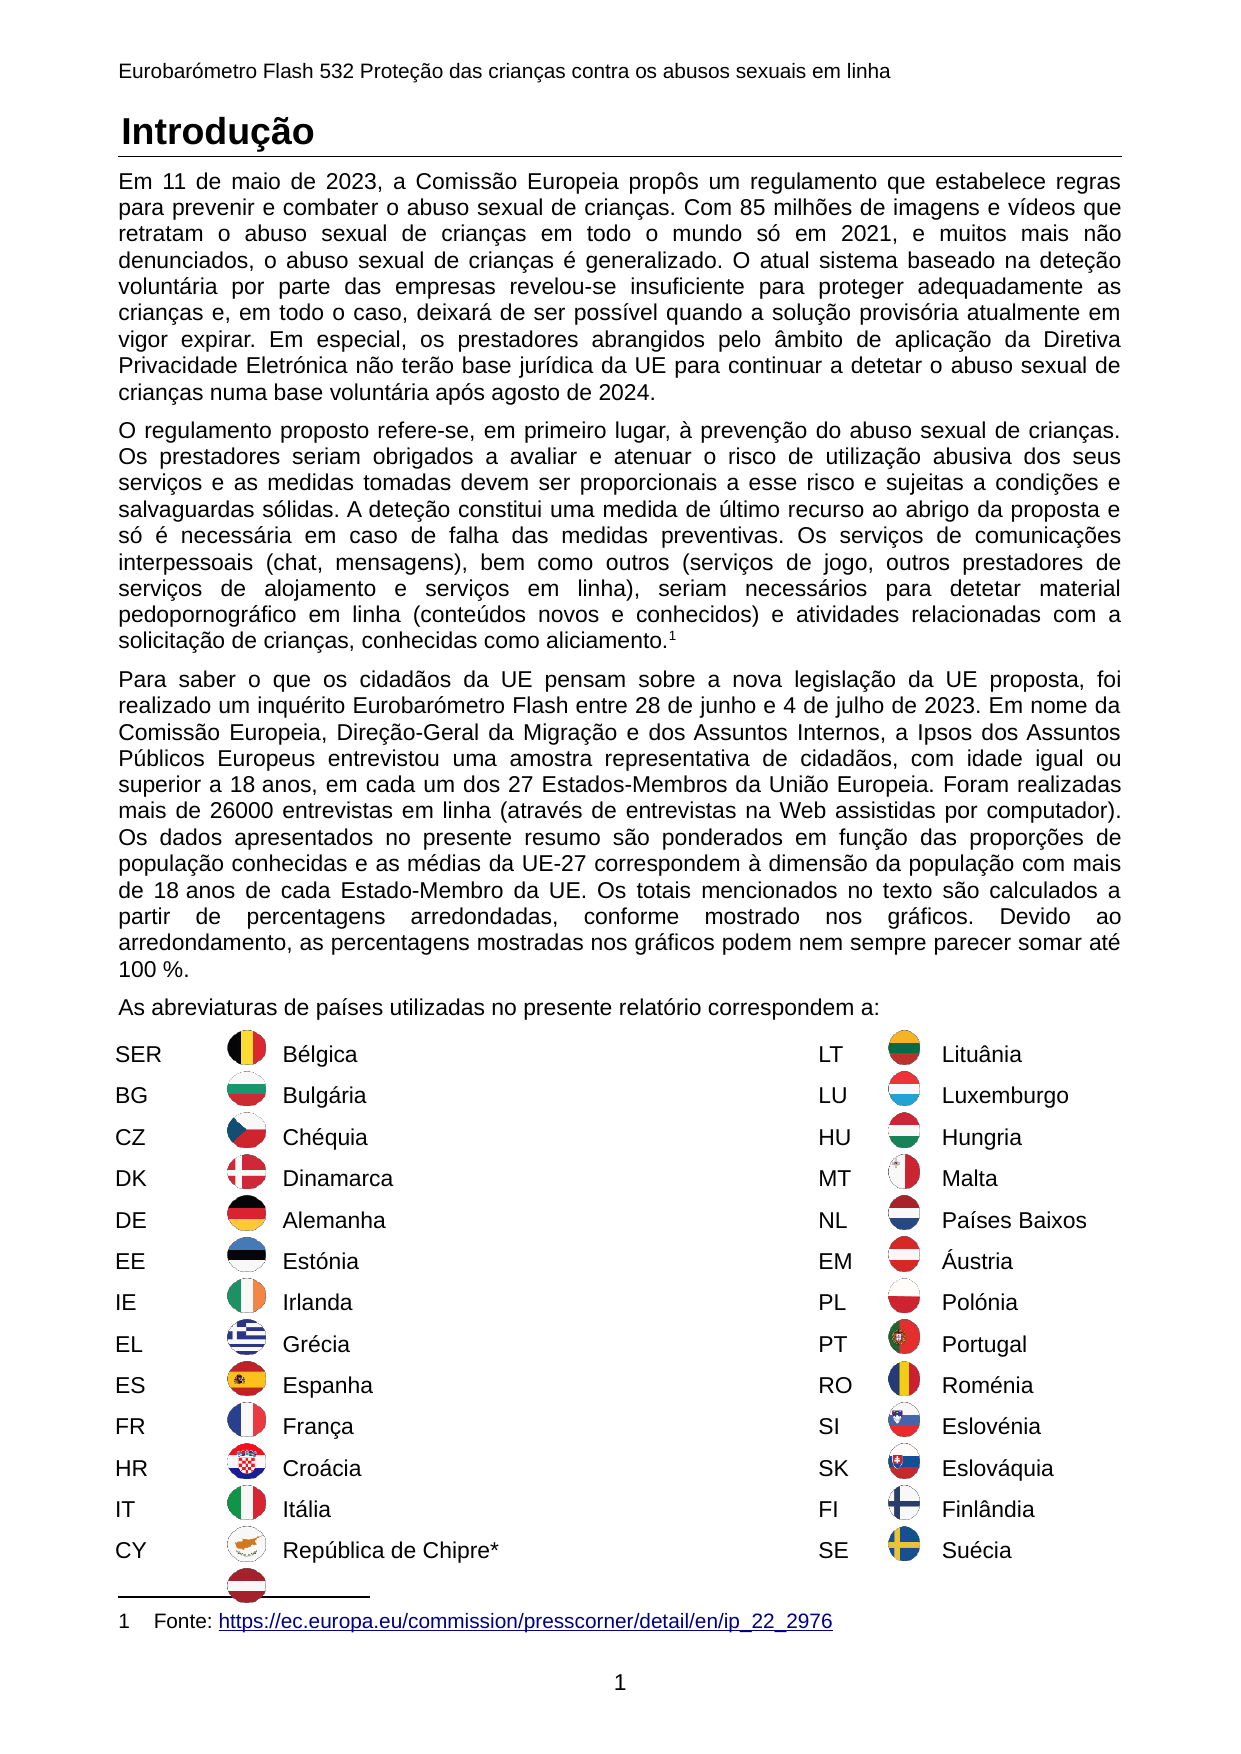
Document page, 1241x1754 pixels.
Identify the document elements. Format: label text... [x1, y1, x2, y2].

picture [227, 1154, 266, 1189]
table_cell HR [112, 1440, 223, 1481]
table_cell Itália [279, 1481, 590, 1522]
picture [888, 1195, 920, 1230]
table_cell França [279, 1398, 590, 1440]
picture [227, 1030, 266, 1065]
table_cell Roménia [939, 1357, 1117, 1398]
table_cell [590, 1316, 815, 1357]
picture [227, 1443, 266, 1479]
table_cell Grécia [279, 1316, 590, 1357]
picture [227, 1195, 266, 1231]
table_header LT [815, 1026, 874, 1067]
text As abreviaturas de países utilizadas no presente relatório correspondem a: [118, 994, 1122, 1020]
picture [227, 1526, 266, 1562]
table_header [874, 1026, 938, 1067]
picture [227, 1112, 266, 1148]
table_cell [874, 1192, 938, 1233]
table_cell BG [112, 1068, 223, 1109]
table_header SER [112, 1026, 223, 1067]
text Em 11 de maio de 2023, a Comissão Europeia propôs um regulamento que estabelece regras para prevenir e combater o abuso sexual de crianças. Com 85 milhões de imagens e vídeos que retratam o abuso sexual de crianças em todo o mundo só em 2021, e muitos mais não denunciados, o abuso sexual de crianças é generalizado. O atual sistema baseado na deteção voluntária por parte das empresas revelou-se insuficiente para proteger adequadamente as crianças e, em todo o caso, deixará de ser possível quando a solução provisória atualmente em vigor expirar. Em especial, os prestadores abrangidos pelo âmbito de aplicação da Diretiva Privacidade Eletrónica não terão base jurídica da UE para continuar a detetar o abuso sexual de crianças numa base voluntária após agosto de 2024. [118, 168, 1122, 405]
table_cell [590, 1481, 815, 1522]
picture [227, 1485, 266, 1520]
table_header [223, 1026, 279, 1067]
table_cell [874, 1440, 938, 1481]
table_cell [874, 1109, 938, 1150]
table_cell [223, 1440, 279, 1481]
table_cell [874, 1150, 938, 1192]
table_cell Bulgária [279, 1068, 590, 1109]
picture [227, 1402, 266, 1437]
table_cell Polónia [939, 1274, 1117, 1316]
table_cell [874, 1274, 938, 1316]
picture [888, 1112, 920, 1148]
table_cell Áustria [939, 1233, 1117, 1274]
table_cell EL [112, 1316, 223, 1357]
table_cell [223, 1523, 279, 1564]
table_cell LU [815, 1068, 874, 1109]
table_cell Finlândia [939, 1481, 1117, 1522]
table_cell IT [112, 1481, 223, 1522]
table_cell [874, 1316, 938, 1357]
picture [227, 1278, 266, 1313]
table_cell Portugal [939, 1316, 1117, 1357]
table_cell [223, 1316, 279, 1357]
picture [888, 1443, 920, 1479]
table_header Lituânia [939, 1026, 1117, 1067]
table_cell EM [815, 1233, 874, 1274]
table_cell Espanha [279, 1357, 590, 1398]
table_cell [590, 1068, 815, 1109]
table_cell Luxemburgo [939, 1068, 1117, 1109]
table_cell [223, 1192, 279, 1233]
table_cell Chéquia [279, 1109, 590, 1150]
table_cell DK [112, 1150, 223, 1192]
picture [888, 1319, 920, 1354]
picture [888, 1030, 920, 1065]
text Para saber o que os cidadãos da UE pensam sobre a nova legislação da UE proposta, foi realizado um inquérito Eurobarómetro Flash entre 28 de junho e 4 de julho de 2023. Em nome da Comissão Europeia, Direção-Geral da Migração e dos Assuntos Internos, a Ipsos dos Assuntos Públicos Europeus entrevistou uma amostra representativa de cidadãos, com idade igual ou superior a 18 anos, em cada um dos 27 Estados-Membros da União Europeia. Foram realizadas mais de 26000 entrevistas em linha (através de entrevistas na Web assistidas por computador). Os dados apresentados no presente resumo são ponderados em função das proporções de população conhecidas e as médias da UE-27 correspondem à dimensão da população com mais de 18 anos de cada Estado-Membro da UE. Os totais mencionados no texto são calculados a partir de percentagens arredondadas, conforme mostrado nos gráficos. Devido ao arredondamento, as percentagens mostradas nos gráficos podem nem sempre parecer somar até 100 %. [118, 666, 1122, 982]
table_cell [590, 1274, 815, 1316]
picture [227, 1568, 266, 1603]
table_cell [874, 1357, 938, 1398]
table_header Bélgica [279, 1026, 590, 1067]
table_cell [223, 1150, 279, 1192]
table_cell [874, 1481, 938, 1522]
text O regulamento proposto refere-se, em primeiro lugar, à prevenção do abuso sexual de crianças. Os prestadores seriam obrigados a avaliar e atenuar o risco de utilização abusiva dos seus serviços e as medidas tomadas devem ser proporcionais a esse risco e sujeitas a condições e salvaguardas sólidas. A deteção constitui uma medida de último recurso ao abrigo da proposta e só é necessária em caso de falha das medidas preventivas. Os serviços de comunicações interpessoais (chat, mensagens), bem como outros (serviços de jogo, outros prestadores de serviços de alojamento e serviços em linha), seriam necessários para detetar material pedopornográfico em linha (conteúdos novos e conhecidos) e atividades relacionadas com a solicitação de crianças, conhecidas como aliciamento. [118, 417, 1122, 654]
table_cell [223, 1274, 279, 1316]
table_cell [223, 1398, 279, 1440]
table_cell NL [815, 1192, 874, 1233]
table_header [590, 1026, 815, 1067]
table_cell SE [815, 1523, 874, 1564]
picture [227, 1237, 266, 1272]
table_cell DE [112, 1192, 223, 1233]
table_cell Irlanda [279, 1274, 590, 1316]
table_cell [590, 1357, 815, 1398]
table_cell CZ [112, 1109, 223, 1150]
table_cell República de Chipre* [279, 1523, 590, 1564]
table_cell [590, 1150, 815, 1192]
table_cell [223, 1109, 279, 1150]
table_cell [874, 1068, 938, 1109]
table_cell Dinamarca [279, 1150, 590, 1192]
picture [888, 1485, 920, 1520]
table_cell Hungria [939, 1109, 1117, 1150]
table_cell Estónia [279, 1233, 590, 1274]
picture [888, 1236, 920, 1272]
table_cell [590, 1523, 815, 1564]
table_cell Malta [939, 1150, 1117, 1192]
table_cell [223, 1068, 279, 1109]
table_cell PT [815, 1316, 874, 1357]
table_cell [223, 1481, 279, 1522]
table_cell SK [815, 1440, 874, 1481]
table_cell [223, 1233, 279, 1274]
subtitle Introdução [118, 107, 1122, 156]
picture [888, 1526, 920, 1561]
picture [888, 1361, 920, 1396]
table_cell [874, 1398, 938, 1440]
picture [888, 1071, 920, 1106]
table_cell MT [815, 1150, 874, 1192]
table_cell SI [815, 1398, 874, 1440]
table_cell Países Baixos [939, 1192, 1117, 1233]
table_cell [874, 1233, 938, 1274]
picture [227, 1319, 266, 1355]
table_cell Croácia [279, 1440, 590, 1481]
picture [888, 1154, 920, 1189]
table_cell [590, 1440, 815, 1481]
table_cell RO [815, 1357, 874, 1398]
table_cell Eslovénia [939, 1398, 1117, 1440]
table_cell Suécia [939, 1523, 1117, 1564]
table_cell Eslováquia [939, 1440, 1117, 1481]
table_cell EE [112, 1233, 223, 1274]
picture [227, 1361, 266, 1396]
table_cell [590, 1233, 815, 1274]
table_cell [590, 1109, 815, 1150]
table_cell Alemanha [279, 1192, 590, 1233]
table_cell IE [112, 1274, 223, 1316]
table_cell FR [112, 1398, 223, 1440]
table_cell ES [112, 1357, 223, 1398]
table_cell [223, 1357, 279, 1398]
table_cell [874, 1523, 938, 1564]
table_cell HU [815, 1109, 874, 1150]
picture [888, 1278, 920, 1313]
text Fonte: https://ec.europa.eu/commission/presscorner/detail/en/ip_22_2976 [118, 1609, 1122, 1633]
table_cell [590, 1398, 815, 1440]
table_cell PL [815, 1274, 874, 1316]
picture [888, 1402, 920, 1437]
picture [227, 1071, 266, 1106]
table_cell CY [112, 1523, 223, 1564]
table_cell FI [815, 1481, 874, 1522]
table_cell [590, 1192, 815, 1233]
